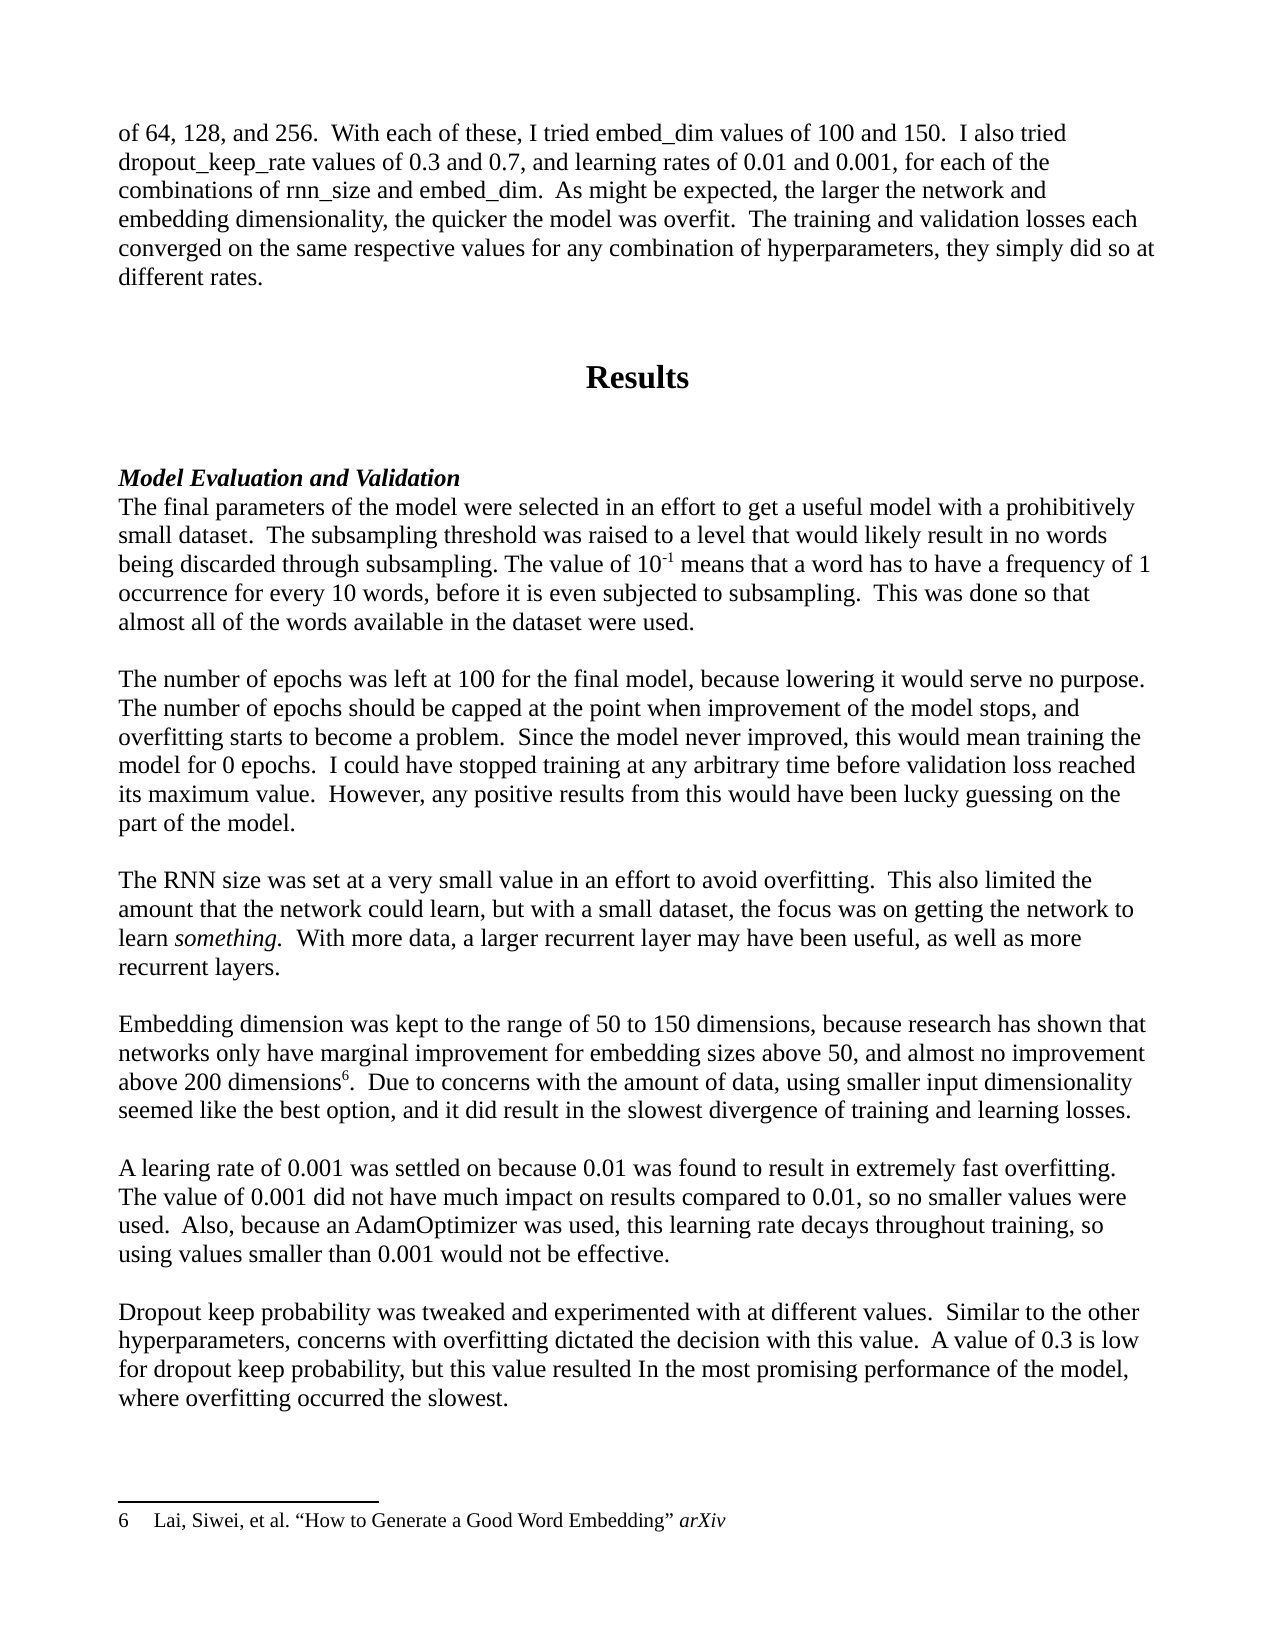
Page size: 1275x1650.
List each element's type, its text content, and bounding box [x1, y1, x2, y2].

text A learing rate of 0.001 was settled on because 0.01 was found to result in extremely fast overfitting. The value of 0.001 did not have much impact on results compared to 0.01, so no smaller values were used. Also, because an AdamOptimizer was used, this learning rate decays throughout training, so using values smaller than 0.001 would not be effective. [118, 1153, 1157, 1268]
text Lai, Siwei, et al. “How to Generate a Good Word Embedding” arXiv [118, 1508, 1157, 1532]
text Dropout keep probability was tweaked and experimented with at different values. Similar to the other hyperparameters, concerns with overfitting dictated the decision with this value. A value of 0.3 is low for dropout keep probability, but this value resulted In the most promising performance of the model, where overfitting occurred the slowest. [118, 1297, 1157, 1412]
text The RNN size was set at a very small value in an effort to avoid overfitting. This also limited the amount that the network could learn, but with a small dataset, the focus was on getting the network to learn something. With more data, a larger recurrent layer may have been useful, as well as more recurrent layers. [118, 866, 1157, 981]
text Embedding dimension was kept to the range of 50 to 150 dimensions, because research has shown that networks only have marginal improvement for embedding sizes above 50, and almost no improvement above 200 dimensions. Due to concerns with the amount of data, using smaller input dimensionality seemed like the best option, and it did result in the slowest divergence of training and learning losses. [118, 1009, 1157, 1124]
text of 64, 128, and 256. With each of these, I tried embed_dim values of 100 and 150. I also tried dropout_keep_rate values of 0.3 and 0.7, and learning rates of 0.01 and 0.001, for each of the combinations of rnn_size and embed_dim. As might be expected, the larger the network and embedding dimensionality, the quicker the model was overfit. The training and validation losses each converged on the same respective values for any combination of hyperparameters, they simply did so at different rates. [118, 118, 1157, 291]
text Model Evaluation and Validation [118, 463, 1157, 492]
text The final parameters of the model were selected in an effort to get a useful model with a prohibitively small dataset. The subsampling threshold was raised to a level that would likely result in no words being discarded through subsampling. The value of 10-1 means that a word has to have a frequency of 1 occurrence for every 10 words, before it is even subjected to subsampling. This was done so that almost all of the words available in the dataset were used. [118, 492, 1157, 636]
text The number of epochs was left at 100 for the final model, because lowering it would serve no purpose. The number of epochs should be capped at the point when improvement of the model stops, and overfitting starts to become a problem. Since the model never improved, this would mean training the model for 0 epochs. I could have stopped training at any arbitrary time before validation loss reached its maximum value. However, any positive results from this would have been lucky guessing on the part of the model. [118, 664, 1157, 837]
text Results [118, 358, 1157, 396]
